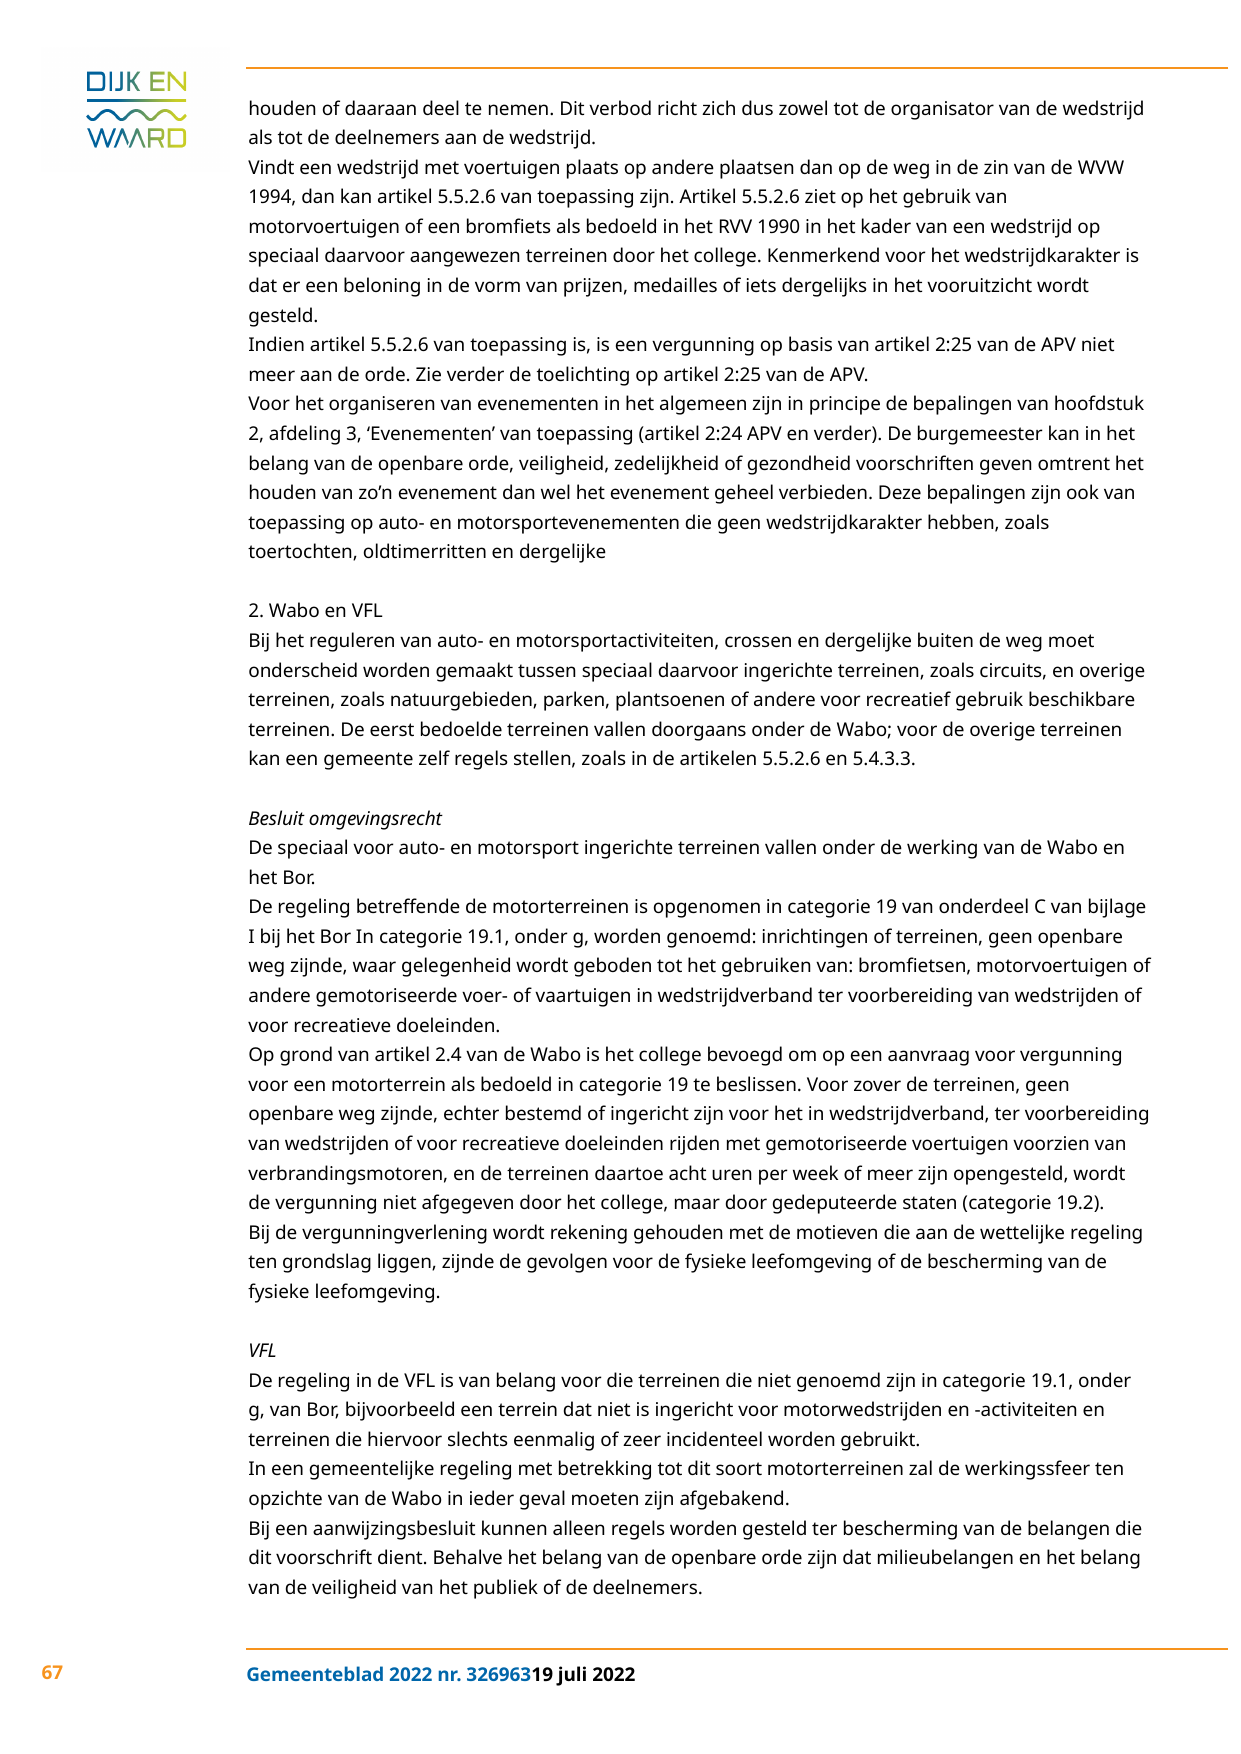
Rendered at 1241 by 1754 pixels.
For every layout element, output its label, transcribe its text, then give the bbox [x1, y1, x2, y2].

text De speciaal voor auto- en motorsport ingerichte terreinen vallen onder de werking van de Wabo en het Bor. [248, 834, 1152, 890]
text De regeling betreffende de motorterreinen is opgenomen in categorie 19 van onderdeel C van bijlage I bij het Bor In categorie 19.1, onder g, worden genoemd: inrichtingen of terreinen, geen openbare weg zijnde, waar gelegenheid wordt geboden tot het gebruiken van: bromfietsen, motorvoertuigen of andere gemotoriseerde voer- of vaartuigen in wedstrijdverband ter voorbereiding van wedstrijden of voor recreatieve doeleinden. [248, 893, 1152, 1038]
text 2. Wabo en VFL [248, 598, 1152, 623]
text Indien artikel 5.5.2.6 van toepassing is, is een vergunning op basis van artikel 2:25 van de APV niet meer aan de orde. Zie verder de toelichting op artikel 2:25 van de APV. [248, 331, 1152, 387]
text Vindt een wedstrijd met voertuigen plaats op andere plaatsen dan op de weg in de zin van de WVW 1994, dan kan artikel 5.5.2.6 van toepassing zijn. Artikel 5.5.2.6 ziet op het gebruik van motorvoertuigen of een bromfiets als bedoeld in het RVV 1990 in het kader van een wedstrijd op speciaal daarvoor aangewezen terreinen door het college. Kenmerkend voor het wedstrijdkarakter is dat er een beloning in de vorm van prijzen, medailles of iets dergelijks in het vooruitzicht wordt gesteld. [248, 154, 1152, 328]
text Bij een aanwijzingsbesluit kunnen alleen regels worden gesteld ter bescherming van de belangen die dit voorschrift dient. Behalve het belang van de openbare orde zijn dat milieubelangen en het belang van de veiligheid van het publiek of de deelnemers. [248, 1515, 1152, 1600]
text De regeling in de VFL is van belang voor die terreinen die niet genoemd zijn in categorie 19.1, onder g, van Bor, bijvoorbeeld een terrein dat niet is ingericht voor motorwedstrijden en -activiteiten en terreinen die hiervoor slechts eenmalig of zeer incidenteel worden gebruikt. [248, 1367, 1152, 1452]
picture [41, 47, 231, 172]
text Besluit omgevingsrecht [248, 805, 1152, 831]
text Voor het organiseren van evenementen in het algemeen zijn in principe de bepalingen van hoofdstuk 2, afdeling 3, ‘Evenementen’ van toepassing (artikel 2:24 APV en verder). De burgemeester kan in het belang van de openbare orde, veiligheid, zedelijkheid of gezondheid voorschriften geven omtrent het houden van zo’n evenement dan wel het evenement geheel verbieden. Deze bepalingen zijn ook van toepassing op auto- en motorsportevenementen die geen wedstrijdkarakter hebben, zoals toertochten, oldtimerritten en dergelijke [248, 391, 1152, 564]
text VFL [248, 1337, 1152, 1363]
text In een gemeentelijke regeling met betrekking tot dit soort motorterreinen zal de werkingssfeer ten opzichte van de Wabo in ieder geval moeten zijn afgebakend. [248, 1456, 1152, 1511]
text Bij de vergunningverlening wordt rekening gehouden met de motieven die aan de wettelijke regeling ten grondslag liggen, zijnde de gevolgen voor de fysieke leefomgeving of de bescherming van de fysieke leefomgeving. [248, 1219, 1152, 1304]
text Op grond van artikel 2.4 van de Wabo is het college bevoegd om op een aanvraag voor vergunning voor een motorterrein als bedoeld in categorie 19 te beslissen. Voor zover de terreinen, geen openbare weg zijnde, echter bestemd of ingericht zijn voor het in wedstrijdverband, ter voorbereiding van wedstrijden of voor recreatieve doeleinden rijden met gemotoriseerde voertuigen voorzien van verbrandingsmotoren, en de terreinen daartoe acht uren per week of meer zijn opengesteld, wordt de vergunning niet afgegeven door het college, maar door gedeputeerde staten (categorie 19.2). [248, 1041, 1152, 1215]
text Bij het reguleren van auto- en motorsportactiviteiten, crossen en dergelijke buiten de weg moet onderscheid worden gemaakt tussen speciaal daarvoor ingerichte terreinen, zoals circuits, en overige terreinen, zoals natuurgebieden, parken, plantsoenen of andere voor recreatief gebruik beschikbare terreinen. De eerst bedoelde terreinen vallen doorgaans onder de Wabo; voor de overige terreinen kan een gemeente zelf regels stellen, zoals in de artikelen 5.5.2.6 en 5.4.3.3. [248, 627, 1152, 771]
text houden of daaraan deel te nemen. Dit verbod richt zich dus zowel tot de organisator van de wedstrijd als tot de deelnemers aan de wedstrijd. [248, 95, 1152, 150]
